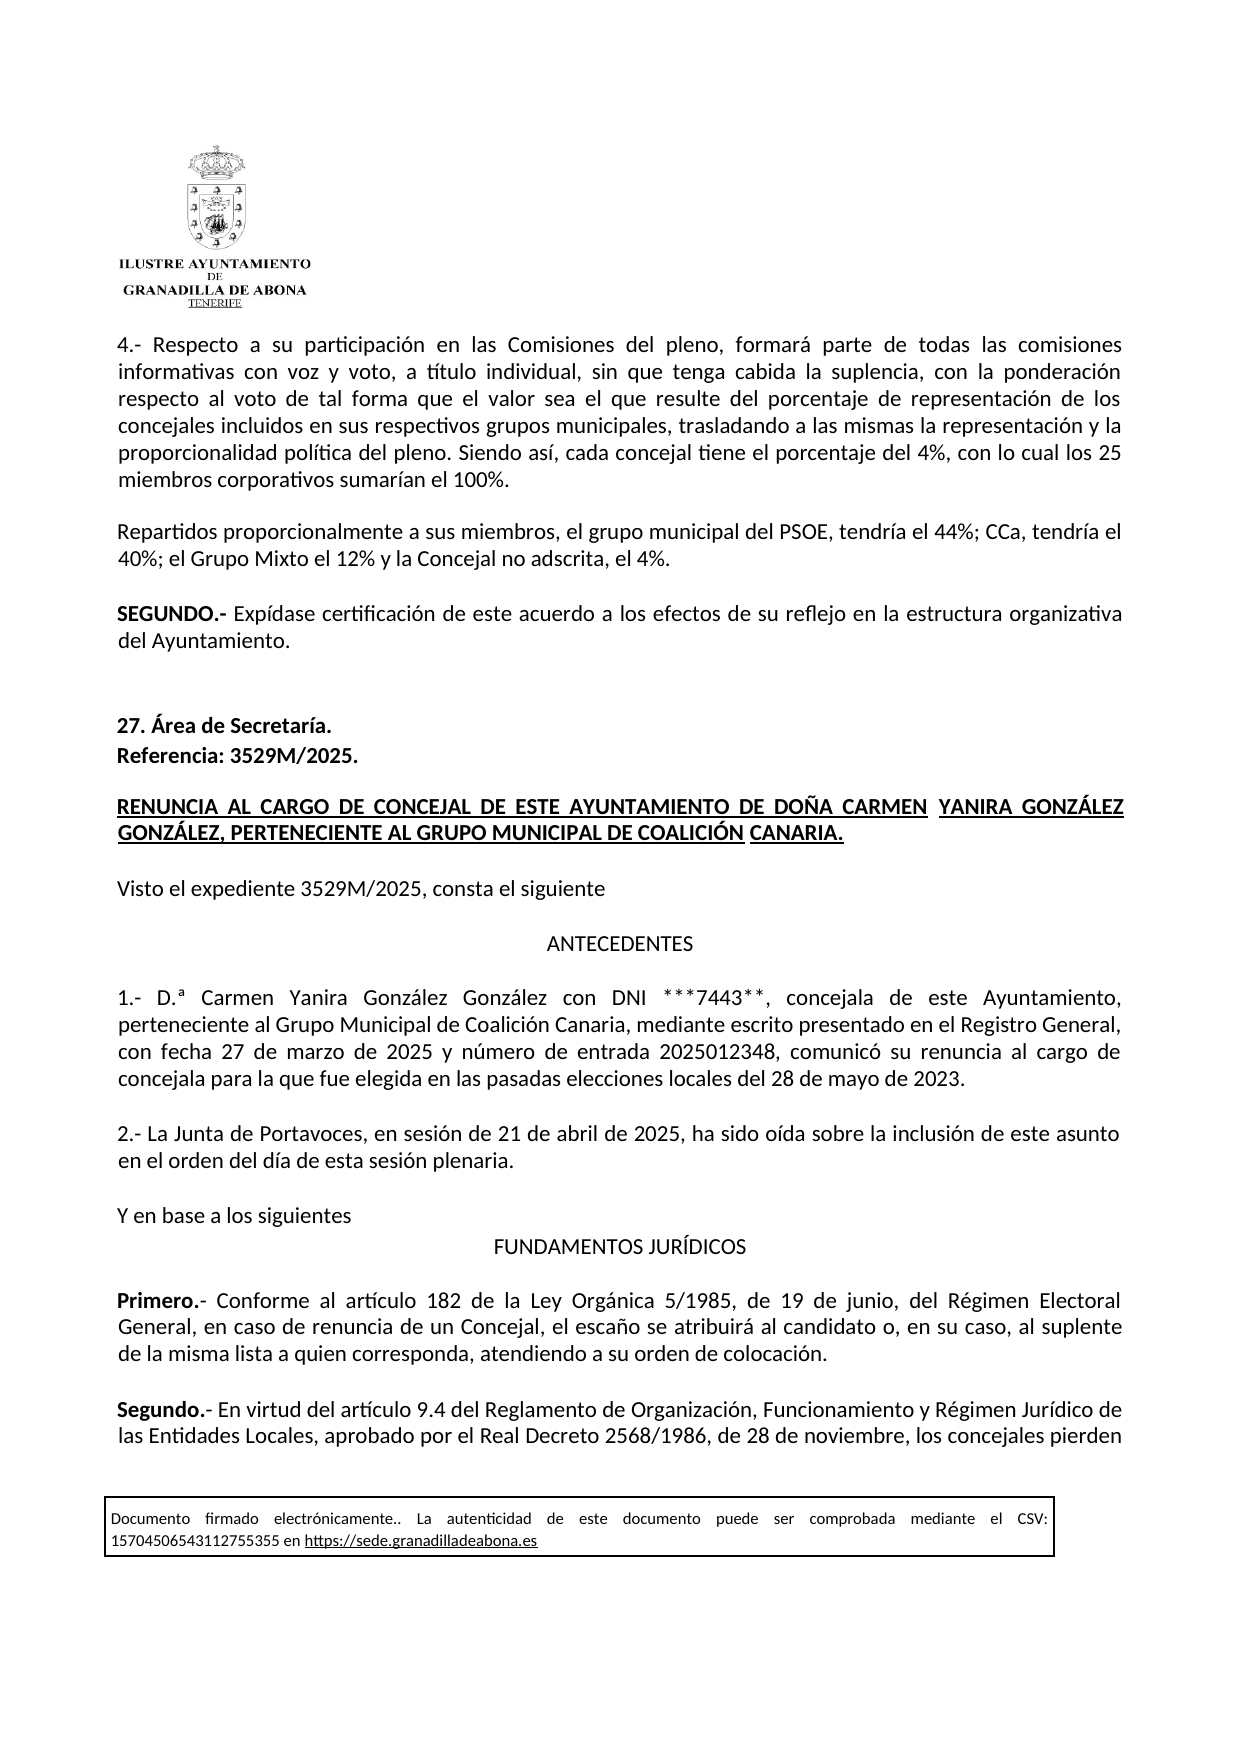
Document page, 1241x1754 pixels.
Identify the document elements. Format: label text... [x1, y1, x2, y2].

text 1.- D.ª Carmen Yanira González González con DNI ***7443**, concejala de este Ayuntamiento, perteneciente al Grupo Municipal de Coalición Canaria, mediante escrito presentado en el Registro General, con fecha 27 de marzo de 2025 y número de entrada 2025012348, comunicó su renuncia al cargo de concejala para la que fue elegida en las pasadas elecciones locales del 28 de mayo de 2023. [117, 984, 1124, 1092]
text 2.- La Junta de Portavoces, en sesión de 21 de abril de 2025, ha sido oída sobre la inclusión de este asunto en el orden del día de esta sesión plenaria. [117, 1120, 1124, 1174]
text SEGUNDO.- Expídase certificación de este acuerdo a los efectos de su reflejo en la estructura organizativa del Ayuntamiento. [117, 600, 1124, 654]
text 27. Área de Secretaría. [117, 711, 1124, 739]
text Segundo.- En virtud del artículo 9.4 del Reglamento de Organización, Funcionamiento y Régimen Jurídico de las Entidades Locales, aprobado por el Real Decreto 2568/1986, de 28 de noviembre, los concejales pierden [117, 1396, 1124, 1449]
text Visto el expediente 3529M/2025, consta el siguiente [117, 875, 1124, 902]
text RENUNCIA AL CARGO DE CONCEJAL DE ESTE AYUNTAMIENTO DE DOÑA CARMEN YANIRA GONZÁLEZ GONZÁLEZ, PERTENECIENTE AL GRUPO MUNICIPAL DE COALICIÓN CANARIA. [117, 794, 1124, 846]
text Y en base a los siguientes [117, 1202, 1124, 1229]
text Referencia: 3529M/2025. [117, 741, 1124, 769]
text 4.- Respecto a su participación en las Comisiones del pleno, formará parte de todas las comisiones informativas con voz y voto, a título individual, sin que tenga cabida la suplencia, con la ponderación respecto al voto de tal forma que el valor sea el que resulte del porcentaje de representación de los concejales incluidos en sus respectivos grupos municipales, trasladando a las mismas la representación y la proporcionalidad política del pleno. Siendo así, cada concejal tiene el porcentaje del 4%, con lo cual los 25 miembros corporativos sumarían el 100%. [117, 331, 1124, 493]
text ANTECEDENTES [113, 929, 1127, 957]
text FUNDAMENTOS JURÍDICOS [113, 1232, 1127, 1260]
text Repartidos proporcionalmente a sus miembros, el grupo municipal del PSOE, tendría el 44%; CCa, tendría el 40%; el Grupo Mixto el 12% y la Concejal no adscrita, el 4%. [117, 518, 1124, 572]
text Primero.- Conforme al artículo 182 de la Ley Orgánica 5/1985, de 19 de junio, del Régimen Electoral General, en caso de renuncia de un Concejal, el escaño se atribuirá al candidato o, en su caso, al suplente de la misma lista a quien corresponda, atendiendo a su orden de colocación. [117, 1287, 1124, 1367]
